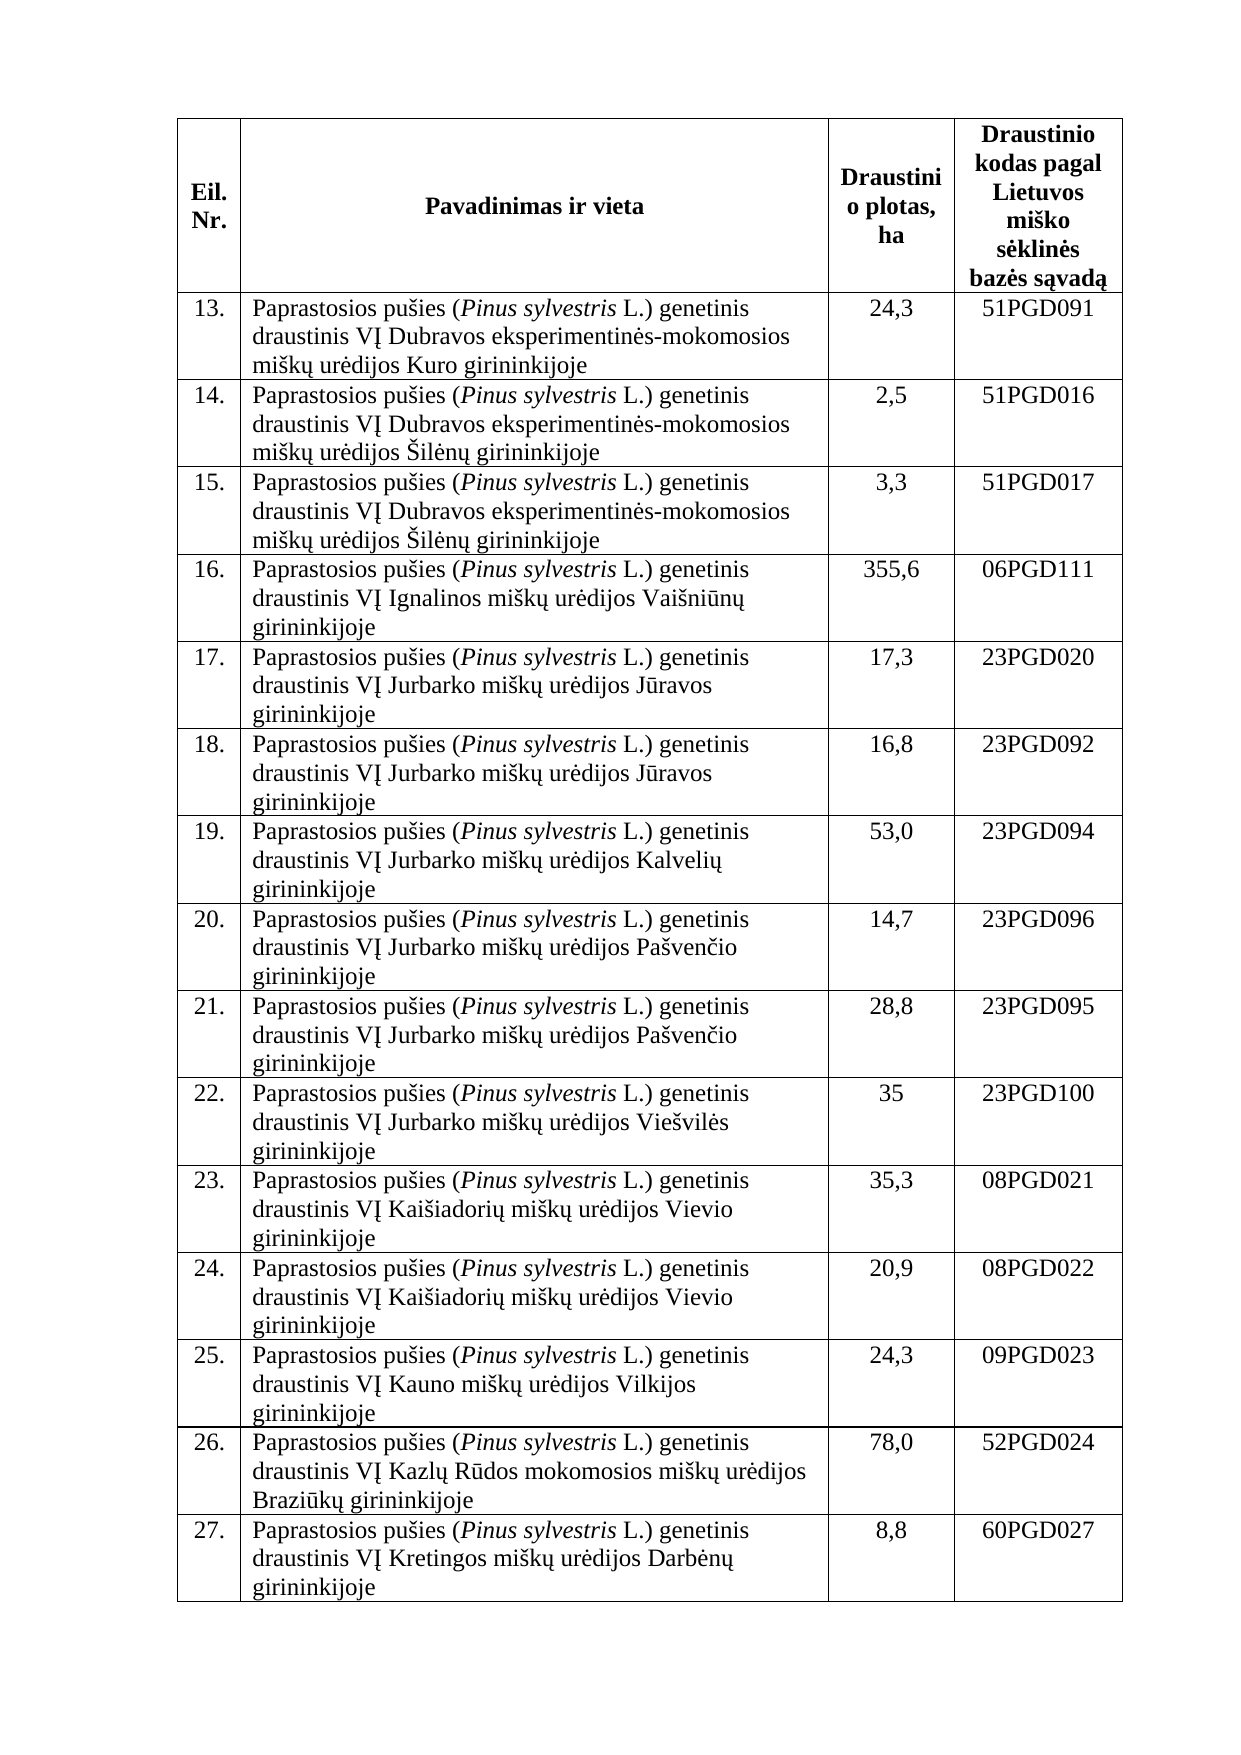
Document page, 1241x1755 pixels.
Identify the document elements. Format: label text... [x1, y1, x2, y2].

table_header Eil. Nr. [178, 119, 240, 292]
table_cell 24,3 [829, 1340, 954, 1426]
table_cell 8,8 [829, 1515, 954, 1601]
table_cell 23PGD094 [955, 816, 1122, 903]
table_cell Paprastosios pušies (Pinus sylvestris L.) genetinis draustinis VĮ Jurbarko miškų urėdijos Jūravos girininkijoje [241, 642, 828, 728]
table_cell 23PGD096 [955, 904, 1122, 990]
table_cell 27. [178, 1515, 240, 1601]
table_cell 53,0 [829, 816, 954, 903]
table_cell 24,3 [829, 293, 954, 379]
table_cell Paprastosios pušies (Pinus sylvestris L.) genetinis draustinis VĮ Ignalinos miškų urėdijos Vaišniūnų girininkijoje [241, 555, 828, 641]
table_cell 20. [178, 904, 240, 990]
table_cell 28,8 [829, 991, 954, 1077]
table_cell Paprastosios pušies (Pinus sylvestris L.) genetinis draustinis VĮ Jurbarko miškų urėdijos Jūravos girininkijoje [241, 729, 828, 815]
table_cell 23PGD095 [955, 991, 1122, 1077]
table_cell 23PGD092 [955, 729, 1122, 815]
table_cell 60PGD027 [955, 1515, 1122, 1601]
table_cell 15. [178, 467, 240, 553]
table_cell Paprastosios pušies (Pinus sylvestris L.) genetinis draustinis VĮ Dubravos eksperimentinės-mokomosios miškų urėdijos Kuro girininkijoje [241, 293, 828, 379]
table_header Draustinio plotas, ha [829, 119, 954, 292]
table_cell 14. [178, 380, 240, 466]
table_cell 35,3 [829, 1166, 954, 1252]
table_cell 17. [178, 642, 240, 728]
table_cell 08PGD021 [955, 1166, 1122, 1252]
table_cell 24. [178, 1253, 240, 1339]
table_cell 22. [178, 1078, 240, 1164]
table_cell 14,7 [829, 904, 954, 990]
table_cell 13. [178, 293, 240, 379]
table_cell Paprastosios pušies (Pinus sylvestris L.) genetinis draustinis VĮ Kazlų Rūdos mokomosios miškų urėdijos Braziūkų girininkijoje [241, 1428, 828, 1514]
table_cell 25. [178, 1340, 240, 1426]
table_cell 09PGD023 [955, 1340, 1122, 1426]
table_cell Paprastosios pušies (Pinus sylvestris L.) genetinis draustinis VĮ Kaišiadorių miškų urėdijos Vievio girininkijoje [241, 1253, 828, 1339]
table_cell 23. [178, 1166, 240, 1252]
table_cell 06PGD111 [955, 555, 1122, 641]
table_cell 2,5 [829, 380, 954, 466]
table_cell 51PGD017 [955, 467, 1122, 553]
table_cell 19. [178, 816, 240, 903]
table_cell 21. [178, 991, 240, 1077]
table_cell 23PGD100 [955, 1078, 1122, 1164]
table_cell 51PGD016 [955, 380, 1122, 466]
table_header Draustinio kodas pagal Lietuvos miško sėklinės bazės sąvadą [955, 119, 1122, 292]
table_cell 23PGD020 [955, 642, 1122, 728]
table_cell 08PGD022 [955, 1253, 1122, 1339]
table_cell Paprastosios pušies (Pinus sylvestris L.) genetinis draustinis VĮ Jurbarko miškų urėdijos Kalvelių girininkijoje [241, 816, 828, 903]
table_cell Paprastosios pušies (Pinus sylvestris L.) genetinis draustinis VĮ Dubravos eksperimentinės-mokomosios miškų urėdijos Šilėnų girininkijoje [241, 380, 828, 466]
table_cell Paprastosios pušies (Pinus sylvestris L.) genetinis draustinis VĮ Jurbarko miškų urėdijos Pašvenčio girininkijoje [241, 904, 828, 990]
table_cell 20,9 [829, 1253, 954, 1339]
table_cell 16,8 [829, 729, 954, 815]
table_cell 18. [178, 729, 240, 815]
table_cell 16. [178, 555, 240, 641]
table_cell Paprastosios pušies (Pinus sylvestris L.) genetinis draustinis VĮ Kretingos miškų urėdijos Darbėnų girininkijoje [241, 1515, 828, 1601]
table_header Pavadinimas ir vieta [241, 119, 828, 292]
table_cell Paprastosios pušies (Pinus sylvestris L.) genetinis draustinis VĮ Jurbarko miškų urėdijos Viešvilės girininkijoje [241, 1078, 828, 1164]
table_cell 17,3 [829, 642, 954, 728]
table_cell 78,0 [829, 1428, 954, 1514]
table_cell 355,6 [829, 555, 954, 641]
table_cell 35 [829, 1078, 954, 1164]
table_cell Paprastosios pušies (Pinus sylvestris L.) genetinis draustinis VĮ Kauno miškų urėdijos Vilkijos girininkijoje [241, 1340, 828, 1426]
table_cell 52PGD024 [955, 1428, 1122, 1514]
table_cell Paprastosios pušies (Pinus sylvestris L.) genetinis draustinis VĮ Dubravos eksperimentinės-mokomosios miškų urėdijos Šilėnų girininkijoje [241, 467, 828, 553]
table_cell Paprastosios pušies (Pinus sylvestris L.) genetinis draustinis VĮ Jurbarko miškų urėdijos Pašvenčio girininkijoje [241, 991, 828, 1077]
table_cell Paprastosios pušies (Pinus sylvestris L.) genetinis draustinis VĮ Kaišiadorių miškų urėdijos Vievio girininkijoje [241, 1166, 828, 1252]
table_cell 26. [178, 1428, 240, 1514]
table_cell 51PGD091 [955, 293, 1122, 379]
table_cell 3,3 [829, 467, 954, 553]
